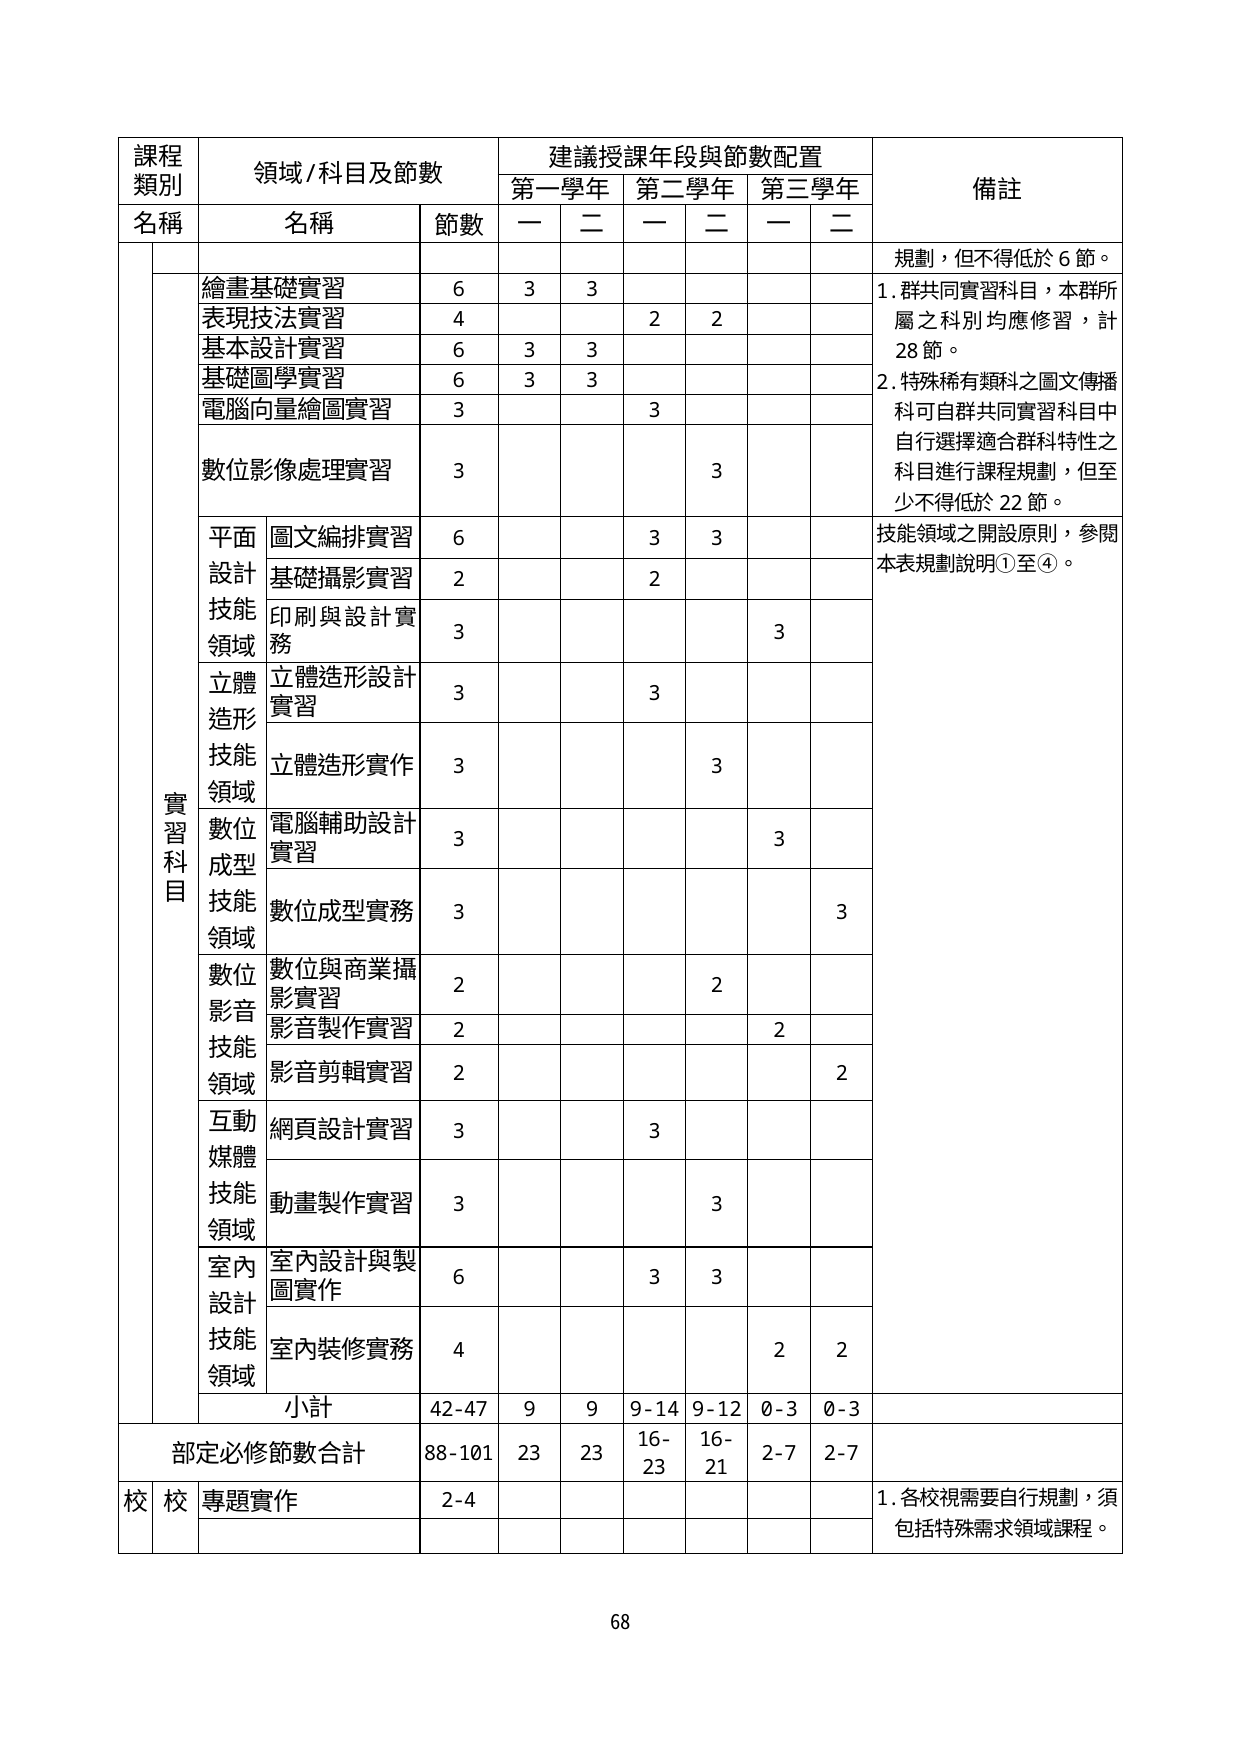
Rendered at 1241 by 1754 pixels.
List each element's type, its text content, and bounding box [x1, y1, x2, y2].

table_cell 6 [421, 365, 498, 394]
table_cell [873, 1424, 1122, 1481]
table_cell 2-4 [421, 1482, 498, 1518]
table_cell 規劃，但不得低於6節。 [873, 243, 1122, 273]
table_cell 第二學年 [624, 175, 747, 204]
table_cell [561, 1248, 623, 1306]
table_cell [624, 274, 685, 303]
table_header 備註 [873, 138, 1122, 242]
table_cell [624, 1160, 685, 1246]
table_cell [421, 1519, 498, 1553]
table_cell 3 [686, 1160, 747, 1246]
table_cell 6 [421, 517, 498, 557]
table_cell 3 [421, 1160, 498, 1246]
table_cell [421, 243, 498, 273]
table_cell [624, 809, 685, 868]
table_cell [624, 1482, 685, 1518]
table_cell [748, 517, 810, 557]
table_cell [811, 365, 872, 394]
table_cell 影音製作實習 [267, 1015, 419, 1044]
table_cell 互動媒體技能領域 [199, 1101, 266, 1246]
table_cell 4 [421, 304, 498, 333]
table_cell [624, 869, 685, 954]
table_cell 二 [811, 205, 872, 242]
table_cell 3 [421, 869, 498, 954]
table_cell 電腦向量繪圖實習 [199, 395, 419, 424]
table_cell 表現技法實習 [199, 304, 419, 333]
table_cell [811, 1160, 872, 1246]
table_cell 1.群共同實習科目，本群所屬之科別均應修習，計28節。 2.特殊稀有類科之圖文傳播科可自群共同實習科目中自行選擇適合群科特性之科目進行課程規劃，但至少不得低於22節。 [873, 274, 1122, 516]
table_cell 室內設計技能領域 [199, 1248, 266, 1392]
table_cell 9-14 [624, 1394, 685, 1423]
table_cell 3 [748, 600, 810, 662]
table_cell 3 [561, 274, 623, 303]
table_cell 校 [119, 1482, 152, 1553]
table_cell [624, 1045, 685, 1100]
table_cell 3 [624, 1248, 685, 1306]
table_cell [811, 1248, 872, 1306]
table_cell 3 [421, 809, 498, 868]
table_cell [686, 335, 747, 364]
table_cell 數位成型實務 [267, 869, 419, 954]
table_cell 3 [421, 425, 498, 516]
table_cell [624, 243, 685, 273]
table_cell [686, 663, 747, 722]
table_cell 第一學年 [499, 175, 623, 204]
table_cell [686, 1045, 747, 1100]
table_header 建議授課年段與節數配置 [499, 138, 872, 174]
table_cell 0-3 [811, 1394, 872, 1423]
table_cell [811, 809, 872, 868]
table_cell [624, 955, 685, 1014]
table_cell [748, 1482, 810, 1518]
table_cell [811, 955, 872, 1014]
table_cell [748, 1101, 810, 1159]
table_cell 二 [686, 205, 747, 242]
table_cell [499, 517, 560, 557]
table_cell 第三學年 [748, 175, 872, 204]
table_cell [561, 723, 623, 808]
table_cell [811, 600, 872, 662]
table_cell [748, 243, 810, 273]
table_cell [686, 559, 747, 599]
table_cell 6 [421, 1248, 498, 1306]
table_cell [561, 1160, 623, 1246]
table_cell 3 [499, 274, 560, 303]
table_cell 2 [421, 559, 498, 599]
table_cell 基礎攝影實習 [267, 559, 419, 599]
table_cell 3 [561, 335, 623, 364]
table_cell 動畫製作實習 [267, 1160, 419, 1246]
table_cell 2 [686, 304, 747, 333]
table_cell 2 [748, 1307, 810, 1392]
table_cell [811, 425, 872, 516]
table_cell 3 [421, 1101, 498, 1159]
table_cell 小計 [199, 1394, 419, 1423]
table_cell [499, 1160, 560, 1246]
table_cell 2 [421, 1045, 498, 1100]
table_cell [561, 955, 623, 1014]
table_cell [561, 663, 623, 722]
table_cell 2 [686, 955, 747, 1014]
table_cell 數位影像處理實習 [199, 425, 419, 516]
table_cell [624, 335, 685, 364]
table_cell [561, 1482, 623, 1518]
table_cell 2 [421, 955, 498, 1014]
table_cell [499, 1307, 560, 1392]
table_cell [624, 365, 685, 394]
table_cell [686, 365, 747, 394]
table_cell [686, 1015, 747, 1044]
table_cell [748, 1519, 810, 1553]
table_cell [561, 425, 623, 516]
table_cell [119, 243, 152, 1423]
table_cell 名稱 [199, 205, 419, 242]
table_cell 2 [624, 559, 685, 599]
table_cell [561, 559, 623, 599]
table_cell 基本設計實習 [199, 335, 419, 364]
table_cell 節數 [421, 205, 498, 242]
table_cell [686, 869, 747, 954]
table_cell [748, 1160, 810, 1246]
table_cell [686, 1482, 747, 1518]
table_cell 2 [748, 1015, 810, 1044]
table_cell 室內設計與製圖實作 [267, 1248, 419, 1306]
table_cell [499, 243, 560, 273]
table_cell 名稱 [119, 205, 198, 242]
table_cell 二 [561, 205, 623, 242]
table_cell [748, 663, 810, 722]
table_cell 42-47 [421, 1394, 498, 1423]
table_cell 數位影音技能領域 [199, 955, 266, 1100]
table_cell [199, 1519, 419, 1553]
table_cell 一 [624, 205, 685, 242]
table_cell [561, 1101, 623, 1159]
table_cell 3 [686, 723, 747, 808]
table_cell [561, 243, 623, 273]
table_cell [748, 304, 810, 333]
table_cell 6 [421, 274, 498, 303]
table_cell [811, 559, 872, 599]
table_cell [748, 1248, 810, 1306]
table_cell 數位成型技能領域 [199, 809, 266, 954]
table_cell 3 [686, 425, 747, 516]
table_cell [748, 365, 810, 394]
table_cell 23 [499, 1424, 560, 1481]
table_cell 1.各校視需要自行規劃，須包括特殊需求領域課程。 [873, 1482, 1122, 1553]
table_cell 影音剪輯實習 [267, 1045, 419, 1100]
table_cell [499, 723, 560, 808]
table_cell [624, 1307, 685, 1392]
table_cell 4 [421, 1307, 498, 1392]
table_cell 0-3 [748, 1394, 810, 1423]
table_cell [811, 1101, 872, 1159]
table_cell [499, 1482, 560, 1518]
table_cell [811, 1015, 872, 1044]
table_cell [748, 395, 810, 424]
table_cell [686, 1101, 747, 1159]
table_cell 2 [421, 1015, 498, 1044]
table_cell [811, 1519, 872, 1553]
table_cell [748, 335, 810, 364]
table_cell 23 [561, 1424, 623, 1481]
table_cell [811, 274, 872, 303]
table_cell 3 [624, 663, 685, 722]
table_cell [499, 395, 560, 424]
table_cell [499, 1045, 560, 1100]
table_cell 平面設計技能領域 [199, 517, 266, 662]
table_cell 校訂必修 [153, 1482, 198, 1553]
table_cell [561, 600, 623, 662]
table_cell [624, 723, 685, 808]
table_cell 技能領域之開設原則，參閱本表規劃說明①至④。 [873, 517, 1122, 1392]
table_cell 3 [811, 869, 872, 954]
table_cell 圖文編排實習 [267, 517, 419, 557]
table_cell 一 [748, 205, 810, 242]
table_cell [624, 425, 685, 516]
table_cell 3 [421, 663, 498, 722]
table_cell 9 [499, 1394, 560, 1423]
table_cell 3 [421, 395, 498, 424]
table_cell 立體造形實作 [267, 723, 419, 808]
table_header 領域/科目及節數 [199, 138, 498, 204]
table_cell [686, 243, 747, 273]
table_cell [499, 1015, 560, 1044]
table_cell [686, 1307, 747, 1392]
table_cell [499, 809, 560, 868]
table_cell [561, 1015, 623, 1044]
table_cell [686, 274, 747, 303]
table_cell 2 [624, 304, 685, 333]
table_cell 數位與商業攝影實習 [267, 955, 419, 1014]
table_cell 3 [421, 600, 498, 662]
table_cell 印刷與設計實務 [267, 600, 419, 662]
table_cell [811, 335, 872, 364]
table_cell [811, 723, 872, 808]
table_cell 3 [624, 517, 685, 557]
table_cell 88-101 [421, 1424, 498, 1481]
table_cell [624, 1519, 685, 1553]
table_cell [686, 1519, 747, 1553]
table_cell [499, 1519, 560, 1553]
table_cell 9 [561, 1394, 623, 1423]
table_cell [748, 955, 810, 1014]
table_cell [499, 304, 560, 333]
table_cell [748, 1045, 810, 1100]
table_cell 3 [421, 723, 498, 808]
table_cell [499, 955, 560, 1014]
table_cell [561, 869, 623, 954]
table_cell 16-21 [686, 1424, 747, 1481]
table_cell 9-12 [686, 1394, 747, 1423]
table_cell [811, 663, 872, 722]
table_cell [686, 395, 747, 424]
table_cell [499, 425, 560, 516]
table_header 課程 類別 [119, 138, 198, 204]
table_cell [561, 304, 623, 333]
table_cell [811, 1482, 872, 1518]
table_cell [561, 809, 623, 868]
table_cell 繪畫基礎實習 [199, 274, 419, 303]
table_cell [499, 869, 560, 954]
table_cell [153, 243, 198, 273]
table_cell 16-23 [624, 1424, 685, 1481]
table_cell 網頁設計實習 [267, 1101, 419, 1159]
table_cell [561, 1045, 623, 1100]
table_cell 3 [499, 335, 560, 364]
table_cell [686, 809, 747, 868]
table_cell [748, 274, 810, 303]
table_cell [561, 395, 623, 424]
table_cell 一 [499, 205, 560, 242]
table_cell 3 [624, 1101, 685, 1159]
table_cell 室內裝修實務 [267, 1307, 419, 1392]
table_cell 電腦輔助設計實習 [267, 809, 419, 868]
table_cell 3 [499, 365, 560, 394]
table_cell [811, 517, 872, 557]
table_cell 3 [561, 365, 623, 394]
table_cell [499, 1101, 560, 1159]
table_cell 基礎圖學實習 [199, 365, 419, 394]
table_cell [811, 395, 872, 424]
table_cell 部定必修節數合計 [119, 1424, 419, 1481]
table_cell [811, 304, 872, 333]
table_cell 立體造形技能領域 [199, 663, 266, 808]
table_cell [561, 1307, 623, 1392]
table_cell 實習科目 [153, 274, 198, 1423]
table_cell 立體造形設計實習 [267, 663, 419, 722]
table_cell 2 [811, 1307, 872, 1392]
table_cell [873, 1394, 1122, 1423]
table_cell [624, 1015, 685, 1044]
table_cell 3 [686, 517, 747, 557]
table_cell [624, 600, 685, 662]
table_cell 6 [421, 335, 498, 364]
table_cell 3 [748, 809, 810, 868]
table_cell 3 [686, 1248, 747, 1306]
table_cell [748, 559, 810, 599]
table_cell [499, 600, 560, 662]
table_cell 2 [811, 1045, 872, 1100]
table_cell [499, 663, 560, 722]
table_cell [499, 559, 560, 599]
table_cell 2-7 [748, 1424, 810, 1481]
table_cell 2-7 [811, 1424, 872, 1481]
table_cell [748, 869, 810, 954]
table_cell [748, 723, 810, 808]
table_cell 3 [624, 395, 685, 424]
table_cell [499, 1248, 560, 1306]
table_cell [811, 243, 872, 273]
table_cell 專題實作 [199, 1482, 419, 1518]
table_cell [686, 600, 747, 662]
table_cell [561, 517, 623, 557]
table_cell [561, 1519, 623, 1553]
table_cell [199, 243, 419, 273]
table_cell [748, 425, 810, 516]
